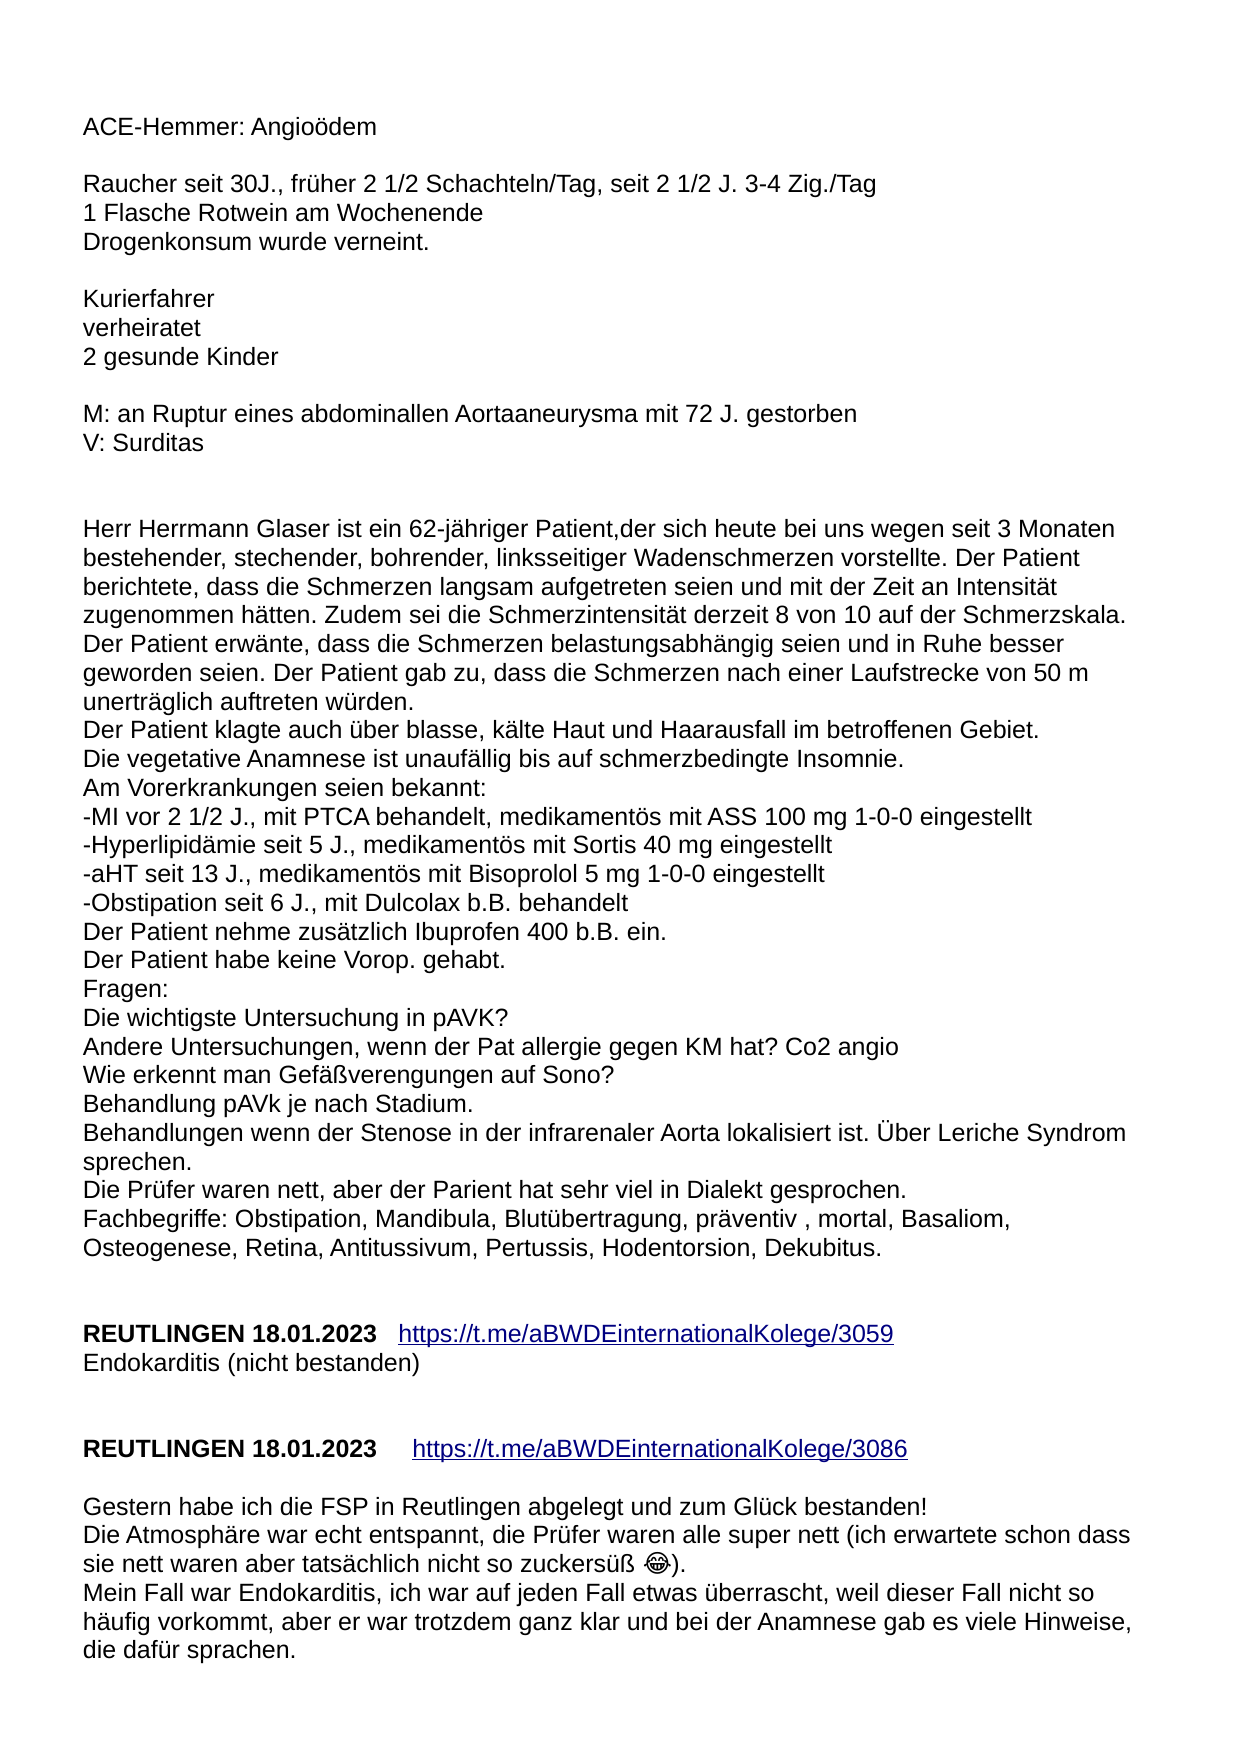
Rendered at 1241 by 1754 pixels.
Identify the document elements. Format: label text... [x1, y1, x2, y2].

text Der Patient klagte auch über blasse, kälte Haut und Haarausfall im betroffenen Gebiet. [83, 715, 1157, 744]
text Fragen: [83, 974, 1157, 1003]
text Andere Untersuchungen, wenn der Pat allergie gegen KM hat? Co2 angio [83, 1031, 1157, 1060]
text -Obstipation seit 6 J., mit Dulcolax b.B. behandelt [83, 888, 1157, 916]
text Die Atmosphäre war echt entspannt, die Prüfer waren alle super nett (ich erwartete schon dass sie nett waren aber tatsächlich nicht so zuckersüß 😂). [83, 1520, 1157, 1578]
text Mein Fall war Endokarditis, ich war auf jeden Fall etwas überrascht, weil dieser Fall nicht so häufig vorkommt, aber er war trotzdem ganz klar und bei der Anamnese gab es viele Hinweise, die dafür sprachen. [83, 1578, 1157, 1664]
text Drogenkonsum wurde verneint. [83, 226, 1157, 255]
text Die vegetative Anamnese ist unaufällig bis auf schmerzbedingte Insomnie. [83, 744, 1157, 773]
text Der Patient nehme zusätzlich Ibuprofen 400 b.B. ein. [83, 916, 1157, 945]
text 1 Flasche Rotwein am Wochenende [83, 198, 1157, 226]
text Behandlung pAVk je nach Stadium. [83, 1089, 1157, 1118]
text Der Patient habe keine Vorop. gehabt. [83, 945, 1157, 974]
text 2 gesunde Kinder [83, 341, 1157, 370]
text verheiratet [83, 313, 1157, 341]
text -aHT seit 13 J., medikamentös mit Bisoprolol 5 mg 1-0-0 eingestellt [83, 859, 1157, 888]
text Endokarditis (nicht bestanden) [83, 1348, 1157, 1376]
text V: Surditas [83, 428, 1157, 456]
text -Hyperlipidämie seit 5 J., medikamentös mit Sortis 40 mg eingestellt [83, 830, 1157, 859]
text Herr Herrmann Glaser ist ein 62-jähriger Patient,der sich heute bei uns wegen seit 3 Monaten bestehender, stechender, bohrender, linksseitiger Wadenschmerzen vorstellte. Der Patient berichtete, dass die Schmerzen langsam aufgetreten seien und mit der Zeit an Intensität zugenommen hätten. Zudem sei die Schmerzintensität derzeit 8 von 10 auf der Schmerzskala. Der Patient erwänte, dass die Schmerzen belastungsabhängig seien und in Ruhe besser geworden seien. Der Patient gab zu, dass die Schmerzen nach einer Laufstrecke von 50 m unerträglich auftreten würden. [83, 514, 1157, 715]
text -MI vor 2 1/2 J., mit PTCA behandelt, medikamentös mit ASS 100 mg 1-0-0 eingestellt [83, 801, 1157, 830]
text Gestern habe ich die FSP in Reutlingen abgelegt und zum Glück bestanden! [83, 1491, 1157, 1520]
text Kurierfahrer [83, 284, 1157, 313]
text Die Prüfer waren nett, aber der Parient hat sehr viel in Dialekt gesprochen. [83, 1175, 1157, 1204]
text REUTLINGEN 18.01.2023 https://t.me/aBWDEinternationalKolege/3086 [83, 1434, 1157, 1463]
text Wie erkennt man Gefäßverengungen auf Sono? [83, 1060, 1157, 1089]
text M: an Ruptur eines abdominallen Aortaaneurysma mit 72 J. gestorben [83, 399, 1157, 428]
text REUTLINGEN 18.01.2023 https://t.me/aBWDEinternationalKolege/3059 [83, 1319, 1157, 1348]
text Die wichtigste Untersuchung in pAVK? [83, 1003, 1157, 1031]
text Raucher seit 30J., früher 2 1/2 Schachteln/Tag, seit 2 1/2 J. 3-4 Zig./Tag [83, 169, 1157, 198]
text Fachbegriffe: Obstipation, Mandibula, Blutübertragung, präventiv , mortal, Basaliom, Osteogenese, Retina, Antitussivum, Pertussis, Hodentorsion, Dekubitus. [83, 1204, 1157, 1261]
text ACE-Hemmer: Angioödem [83, 111, 1157, 140]
text Am Vorerkrankungen seien bekannt: [83, 773, 1157, 801]
text Behandlungen wenn der Stenose in der infrarenaler Aorta lokalisiert ist. Über Leriche Syndrom sprechen. [83, 1118, 1157, 1175]
